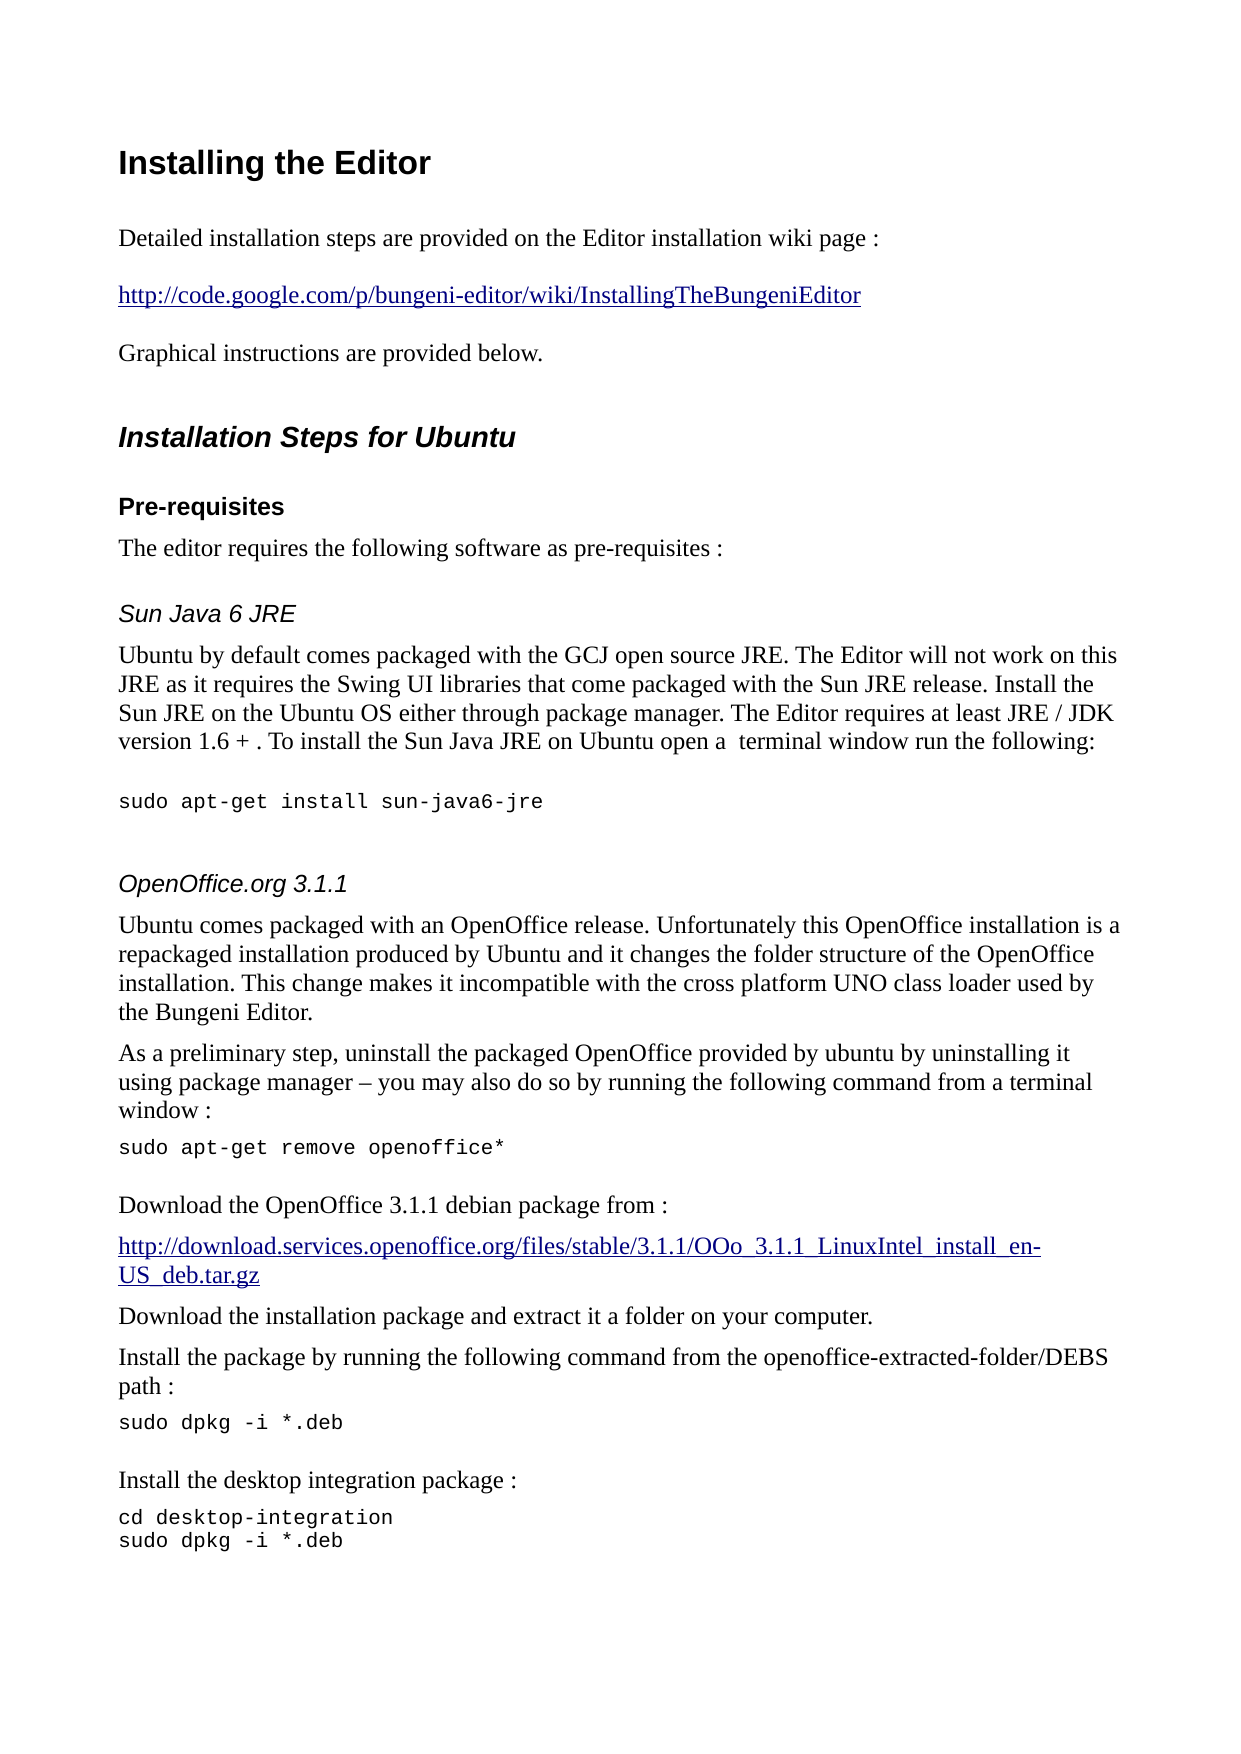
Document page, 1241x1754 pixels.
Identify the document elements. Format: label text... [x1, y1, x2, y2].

text Install the package by running the following command from the openoffice-extracted-folder/DEBS path : [118, 1342, 1122, 1400]
subtitle Sun Java 6 JRE [118, 599, 1122, 628]
text sudo dpkg -i *.deb [118, 1412, 1122, 1436]
text Detailed installation steps are provided on the Editor installation wiki page : [118, 223, 1122, 252]
text Download the installation package and extract it a folder on your computer. [118, 1301, 1122, 1330]
subtitle OpenOffice.org 3.1.1 [118, 869, 1122, 898]
subtitle Installation Steps for Ubuntu [118, 421, 1122, 454]
text Ubuntu comes packaged with an OpenOffice release. Unfortunately this OpenOffice installation is a repackaged installation produced by Ubuntu and it changes the folder structure of the OpenOffice installation. This change makes it incompatible with the cross platform UNO class loader used by the Bungeni Editor. [118, 910, 1122, 1025]
text http://download.services.openoffice.org/files/stable/3.1.1/OOo_3.1.1_LinuxIntel_install_en-US_deb.tar.gz [118, 1231, 1122, 1288]
text sudo apt-get install sun-java6-jre [118, 768, 1122, 815]
text http://code.google.com/p/bungeni-editor/wiki/InstallingTheBungeniEditor [118, 281, 1122, 309]
subtitle Pre-requisites [118, 492, 1122, 520]
text Graphical instructions are provided below. [118, 338, 1122, 367]
text The editor requires the following software as pre-requisites : [118, 533, 1122, 562]
text As a preliminary step, uninstall the packaged OpenOffice provided by ubuntu by uninstalling it using package manager – you may also do so by running the following command from a terminal window : [118, 1038, 1122, 1124]
text Ubuntu by default comes packaged with the GCJ open source JRE. The Editor will not work on this JRE as it requires the Swing UI libraries that come packaged with the Sun JRE release. Install the Sun JRE on the Ubuntu OS either through package manager. The Editor requires at least JRE / JDK version 1.6 + . To install the Sun Java JRE on Ubuntu open a terminal window run the following: [118, 640, 1122, 755]
text Download the OpenOffice 3.1.1 debian package from : [118, 1190, 1122, 1218]
text cd desktop-integration [118, 1507, 1122, 1530]
subtitle Installing the Editor [118, 143, 1122, 182]
text sudo apt-get remove openoffice* [118, 1137, 1122, 1160]
text Install the desktop integration package : [118, 1465, 1122, 1494]
text sudo dpkg -i *.deb [118, 1530, 1122, 1554]
